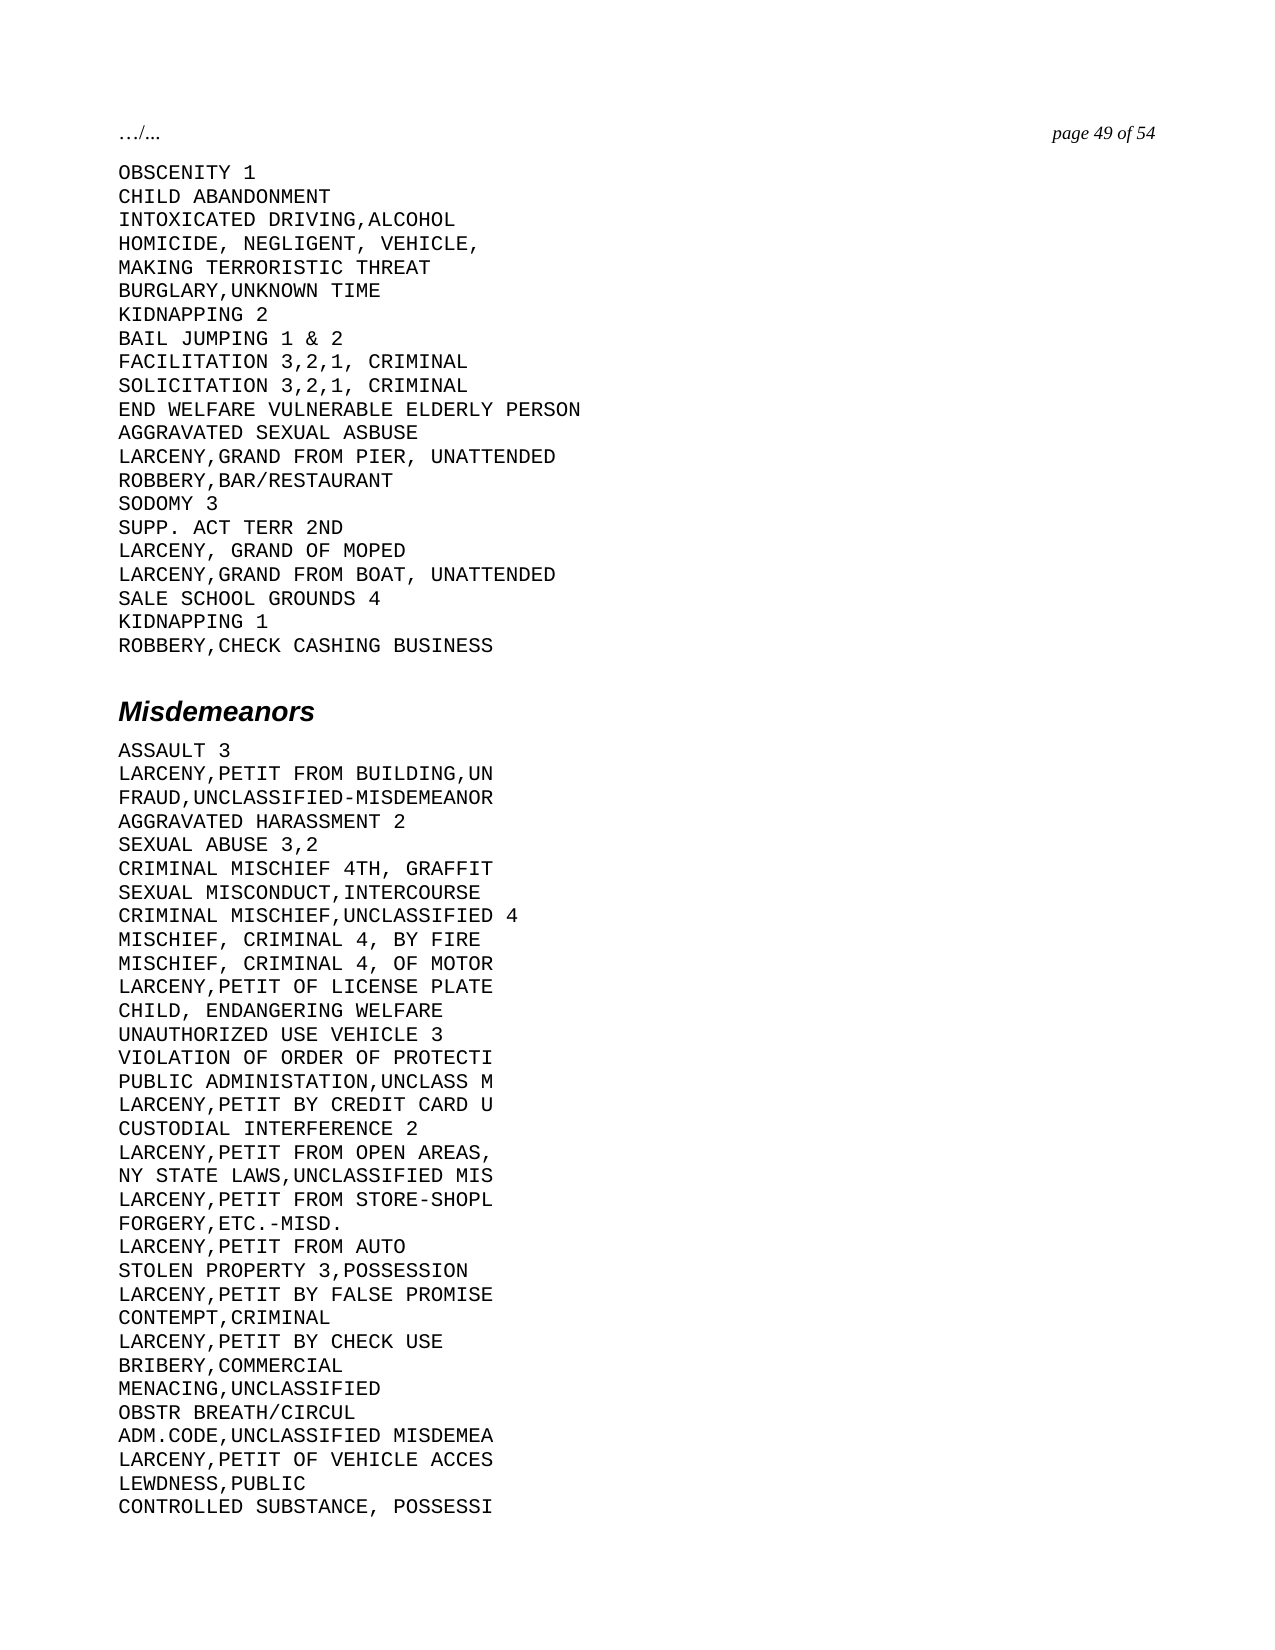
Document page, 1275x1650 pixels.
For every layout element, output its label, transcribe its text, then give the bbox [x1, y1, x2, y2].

text FRAUD,UNCLASSIFIED-MISDEMEANOR [118, 787, 1157, 811]
text CONTROLLED SUBSTANCE, POSSESSI [118, 1496, 1157, 1520]
text SODOMY 3 [118, 493, 1157, 517]
text END WELFARE VULNERABLE ELDERLY PERSON [118, 399, 1157, 422]
text CUSTODIAL INTERFERENCE 2 [118, 1118, 1157, 1142]
text LARCENY,PETIT BY FALSE PROMISE [118, 1284, 1157, 1307]
text INTOXICATED DRIVING,ALCOHOL [118, 209, 1157, 233]
text ADM.CODE,UNCLASSIFIED MISDEMEA [118, 1426, 1157, 1449]
text LARCENY,GRAND FROM PIER, UNATTENDED [118, 446, 1157, 469]
text SEXUAL MISCONDUCT,INTERCOURSE [118, 882, 1157, 905]
text LARCENY,PETIT BY CHECK USE [118, 1331, 1157, 1354]
text SUPP. ACT TERR 2ND [118, 517, 1157, 541]
text MISCHIEF, CRIMINAL 4, BY FIRE [118, 929, 1157, 953]
text NY STATE LAWS,UNCLASSIFIED MIS [118, 1165, 1157, 1189]
text LARCENY,PETIT FROM AUTO [118, 1236, 1157, 1260]
text BAIL JUMPING 1 & 2 [118, 328, 1157, 351]
text SALE SCHOOL GROUNDS 4 [118, 588, 1157, 611]
subtitle Misdemeanors [118, 695, 1157, 727]
text VIOLATION OF ORDER OF PROTECTI [118, 1047, 1157, 1071]
text PUBLIC ADMINISTATION,UNCLASS M [118, 1071, 1157, 1094]
text HOMICIDE, NEGLIGENT, VEHICLE, [118, 233, 1157, 257]
text OBSTR BREATH/CIRCUL [118, 1402, 1157, 1426]
text SOLICITATION 3,2,1, CRIMINAL [118, 375, 1157, 399]
text UNAUTHORIZED USE VEHICLE 3 [118, 1023, 1157, 1047]
text LARCENY,PETIT FROM STORE-SHOPL [118, 1189, 1157, 1213]
text LARCENY,PETIT OF LICENSE PLATE [118, 976, 1157, 1000]
text AGGRAVATED SEXUAL ASBUSE [118, 422, 1157, 446]
text CHILD ABANDONMENT [118, 186, 1157, 209]
text CRIMINAL MISCHIEF,UNCLASSIFIED 4 [118, 905, 1157, 929]
text CONTEMPT,CRIMINAL [118, 1307, 1157, 1331]
text SEXUAL ABUSE 3,2 [118, 834, 1157, 858]
text BURGLARY,UNKNOWN TIME [118, 280, 1157, 304]
text STOLEN PROPERTY 3,POSSESSION [118, 1260, 1157, 1284]
text LARCENY,PETIT BY CREDIT CARD U [118, 1094, 1157, 1118]
text MAKING TERRORISTIC THREAT [118, 257, 1157, 280]
text MENACING,UNCLASSIFIED [118, 1378, 1157, 1402]
text LARCENY, GRAND OF MOPED [118, 541, 1157, 564]
text FACILITATION 3,2,1, CRIMINAL [118, 351, 1157, 375]
text FORGERY,ETC.-MISD. [118, 1213, 1157, 1236]
text LARCENY,PETIT FROM BUILDING,UN [118, 763, 1157, 787]
text CRIMINAL MISCHIEF 4TH, GRAFFIT [118, 858, 1157, 882]
text KIDNAPPING 1 [118, 611, 1157, 635]
text ASSAULT 3 [118, 740, 1157, 763]
text BRIBERY,COMMERCIAL [118, 1354, 1157, 1378]
text CHILD, ENDANGERING WELFARE [118, 1000, 1157, 1023]
text MISCHIEF, CRIMINAL 4, OF MOTOR [118, 953, 1157, 976]
text LEWDNESS,PUBLIC [118, 1473, 1157, 1496]
text KIDNAPPING 2 [118, 304, 1157, 328]
text AGGRAVATED HARASSMENT 2 [118, 811, 1157, 834]
text LARCENY,PETIT FROM OPEN AREAS, [118, 1142, 1157, 1165]
text ROBBERY,BAR/RESTAURANT [118, 469, 1157, 493]
text LARCENY,GRAND FROM BOAT, UNATTENDED [118, 564, 1157, 588]
text ROBBERY,CHECK CASHING BUSINESS [118, 635, 1157, 659]
text LARCENY,PETIT OF VEHICLE ACCES [118, 1449, 1157, 1473]
text OBSCENITY 1 [118, 162, 1157, 186]
